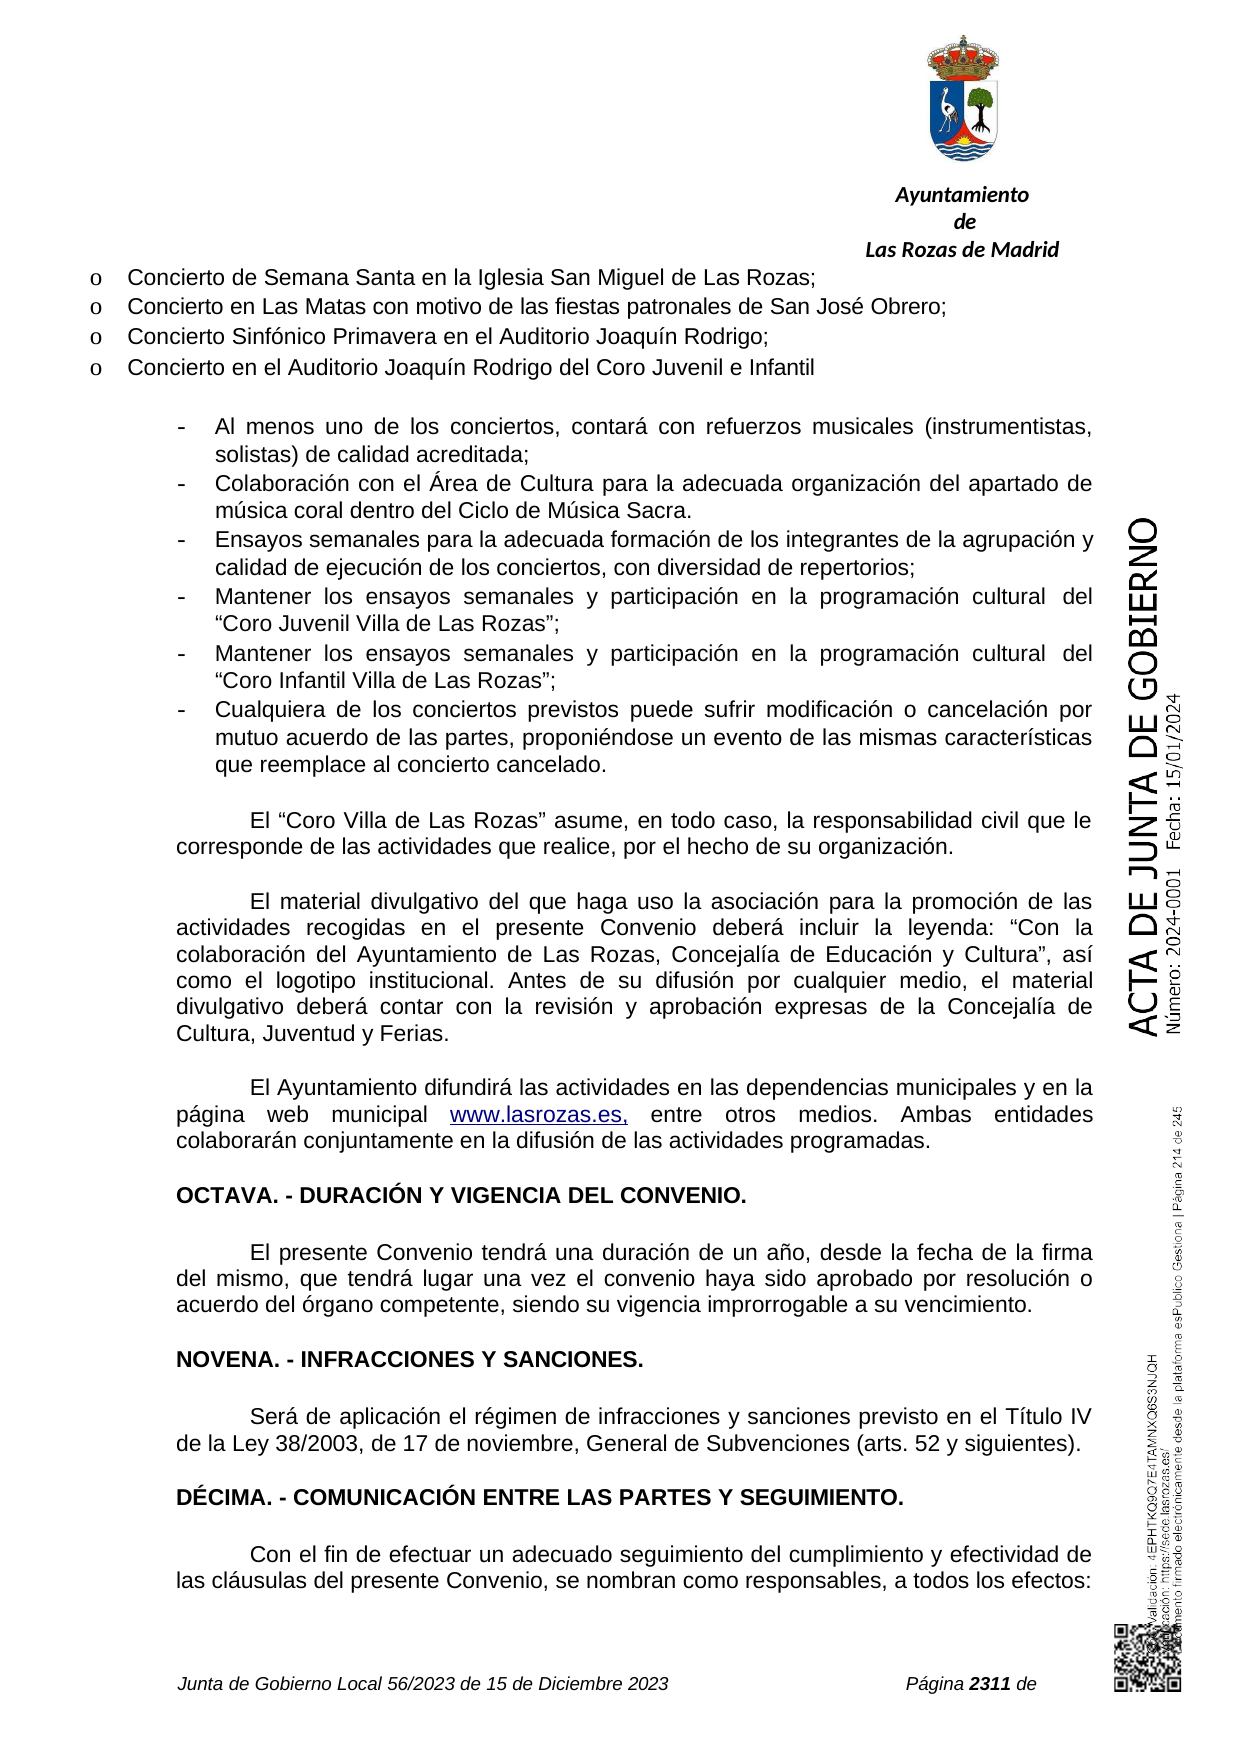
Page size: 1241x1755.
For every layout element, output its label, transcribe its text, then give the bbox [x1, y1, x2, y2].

subtitle OCTAVA. - DURACIÓN Y VIGENCIA DEL CONVENIO. [176, 1182, 1232, 1208]
subtitle NOVENA. - INFRACCIONES Y SANCIONES. [176, 1346, 1177, 1373]
subtitle [1177, 1484, 1232, 1511]
text Con el fin de efectuar un adecuado seguimiento del cumplimiento y efectividad de las cláusulas del presente Convenio, se nombran como responsables, a todos los efectos: [176, 1541, 1093, 1594]
list Mantener los ensayos semanales y participación en la programación cultural del “Coro Juvenil Villa de Las Rozas”; [177, 581, 1093, 637]
text Será de aplicación el régimen de infracciones y sanciones previsto en el Título IV de la Ley 38/2003, de 17 de noviembre, General de Subvenciones (arts. 52 y siguientes). [176, 1403, 1093, 1456]
list Concierto en Las Matas con motivo de las fiestas patronales de San José Obrero; [89, 291, 1232, 320]
list Concierto de Semana Santa en la Iglesia San Miguel de Las Rozas; [89, 262, 1232, 291]
list Concierto en el Auditorio Joaquín Rodrigo del Coro Juvenil e Infantil [89, 352, 1232, 381]
list Concierto Sinfónico Primavera en el Auditorio Joaquín Rodrigo; [89, 321, 1232, 350]
text El Ayuntamiento difundirá las actividades en las dependencias municipales y en la página web municipal www.lasrozas.es, entre otros medios. Ambas entidades colaborarán conjuntamente en la difusión de las actividades programadas. [176, 1074, 1094, 1153]
list Cualquiera de los conciertos previstos puede sufrir modificación o cancelación por mutuo acuerdo de las partes, proponiéndose un evento de las mismas características que reemplace al concierto cancelado. [177, 694, 1093, 777]
list Colaboración con el Área de Cultura para la adecuada organización del apartado de música coral dentro del Ciclo de Música Sacra. [177, 468, 1093, 524]
text El “Coro Villa de Las Rozas” asume, en todo caso, la responsabilidad civil que le corresponde de las actividades que realice, por el hecho de su organización. [176, 807, 1093, 859]
text El presente Convenio tendrá una duración de un año, desde la fecha de la firma del mismo, que tendrá lugar una vez el convenio haya sido aprobado por resolución o acuerdo del órgano competente, siendo su vigencia improrrogable a su vencimiento. [176, 1239, 1093, 1318]
list Ensayos semanales para la adecuada formación de los integrantes de la agrupación y calidad de ejecución de los conciertos, con diversidad de repertorios; [177, 524, 1093, 580]
list Mantener los ensayos semanales y participación en la programación cultural del “Coro Infantil Villa de Las Rozas”; [177, 638, 1093, 693]
list Al menos uno de los conciertos, contará con refuerzos musicales (instrumentistas, solistas) de calidad acreditada; [177, 411, 1093, 467]
text El material divulgativo del que haga uso la asociación para la promoción de las actividades recogidas en el presente Convenio deberá incluir la leyenda: “Con la colaboración del Ayuntamiento de Las Rozas, Concejalía de Educación y Cultura”, así como el logotipo institucional. Antes de su difusión por cualquier medio, el material divulgativo deberá contar con la revisión y aprobación expresas de la Concejalía de Cultura, Juventud y Ferias. [176, 888, 1094, 1046]
subtitle DÉCIMA. - COMUNICACIÓN ENTRE LAS PARTES Y SEGUIMIENTO. [176, 1484, 1166, 1511]
subtitle [1177, 1346, 1232, 1373]
